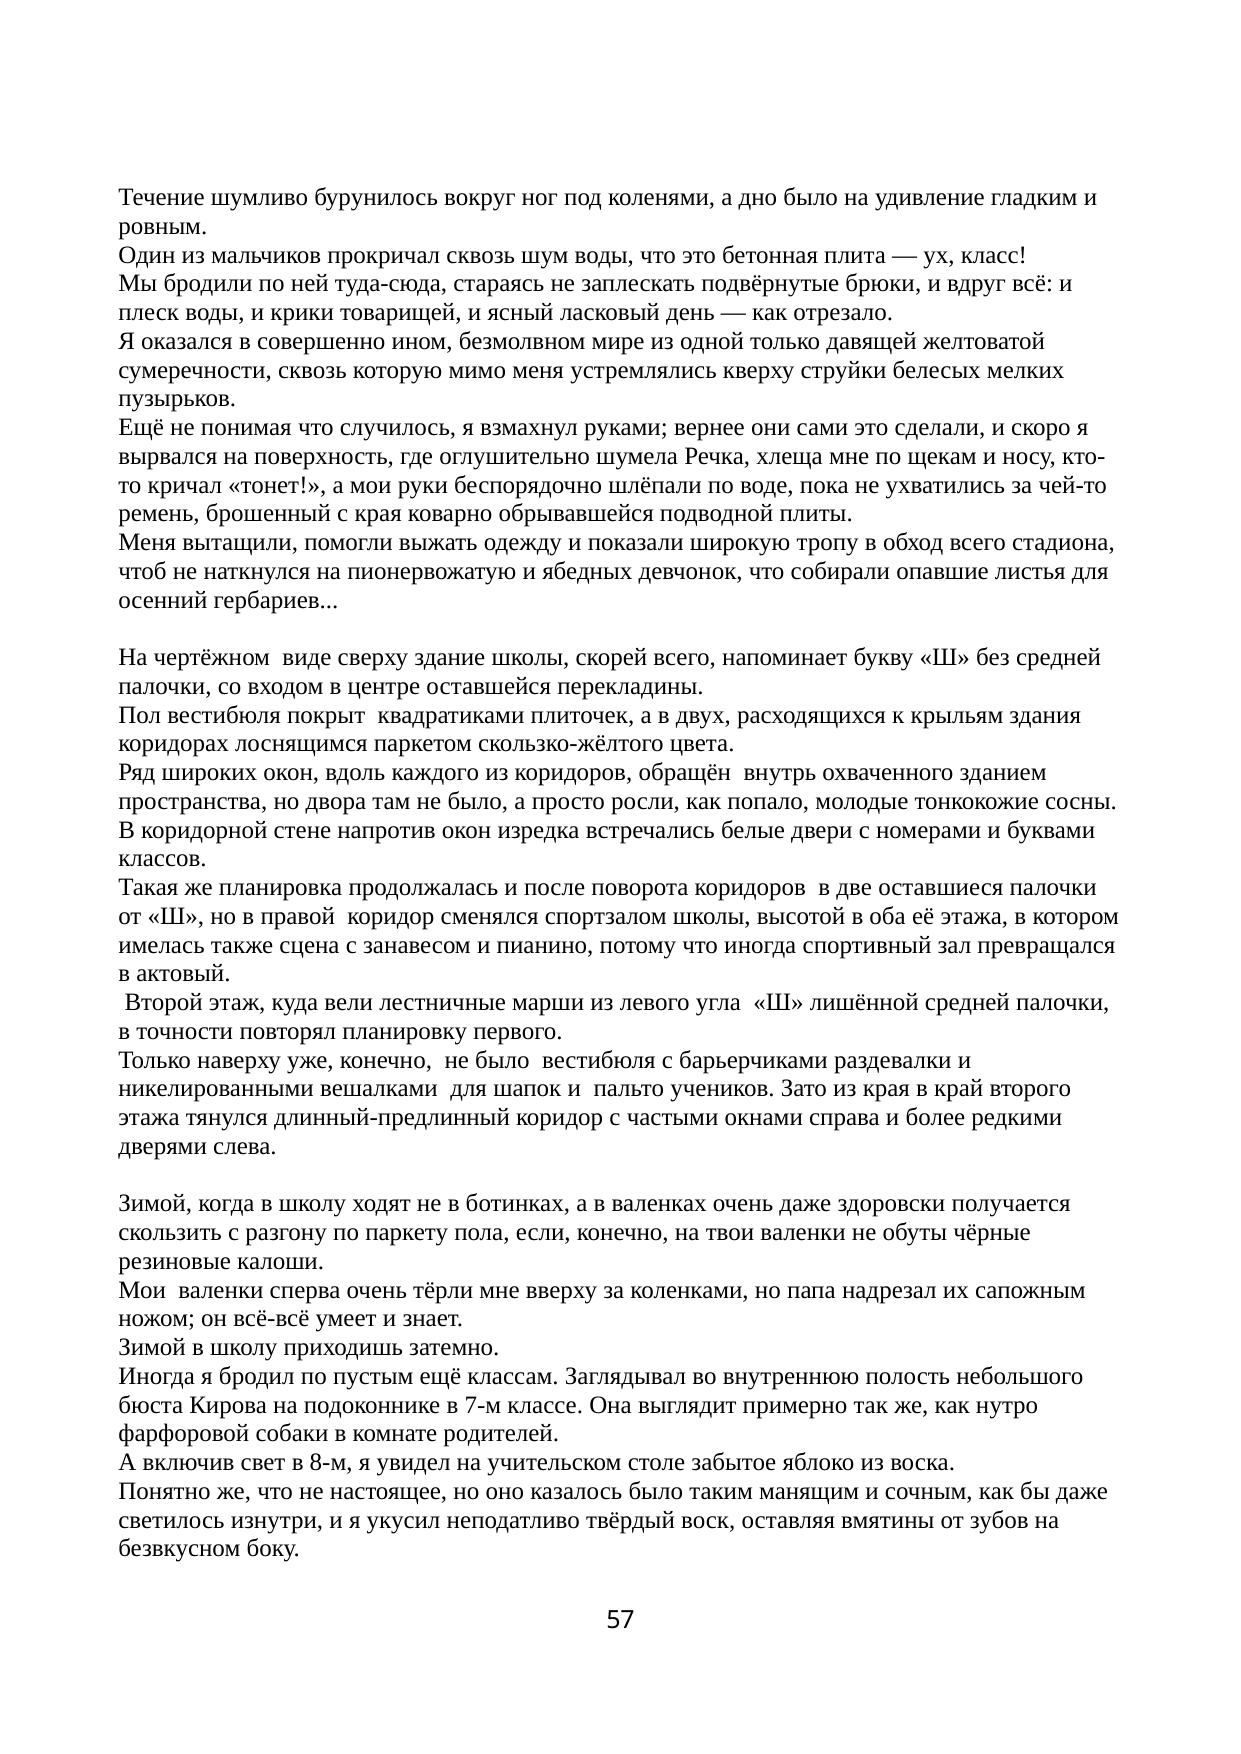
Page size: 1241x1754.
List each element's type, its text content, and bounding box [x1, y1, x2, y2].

text Пол вестибюля покрыт квадратиками плиточек, а в двух, расходящихся к крыльям здания коридорах лоснящимся паркетом скользко-жёлтого цвета. [118, 700, 1122, 757]
text Второй этаж, куда вели лестничные марши из левого угла «Ш» лишённой средней палочки, в точности повторял планировку первого. [118, 987, 1122, 1045]
text Течение шумливо бурунилось вокруг ног под коленями, а дно было на удивление гладким и ровным. [118, 182, 1122, 240]
text Понятно же, что не настоящее, но оно казалось было таким манящим и сочным, как бы даже светилось изнутри, и я укусил неподатливо твёрдый воск, оставляя вмятины от зубов на безвкусном боку. [118, 1476, 1122, 1562]
text А включив свет в 8-м, я увидел на учительском столе забытое яблоко из воска. [118, 1447, 1122, 1476]
text Ещё не понимая что случилось, я взмахнул руками; вернее они сами это сделали, и скоро я вырвался на поверхность, где оглушительно шумела Речка, хлеща мне по щекам и носу, кто-то кричал «тонет!», а мои руки беспорядочно шлёпали по воде, пока не ухватились за чей-то ремень, брошенный с края коварно обрывавшейся подводной плиты. [118, 412, 1122, 527]
text Мои валенки сперва очень тёрли мне вверху за коленками, но папа надрезал их сапожным ножом; он всё-всё умеет и знает. [118, 1275, 1122, 1332]
text Мы бродили по ней туда-сюда, стараясь не заплескать подвёрнутые брюки, и вдруг всё: и плеск воды, и крики товарищей, и ясный ласковый день — как отрезало. [118, 268, 1122, 326]
text Иногда я бродил по пустым ещё классам. Заглядывал во внутреннюю полость небольшого бюста Кирова на подоконнике в 7-м классе. Она выглядит примерно так же, как нутро фарфоровой собаки в комнате родителей. [118, 1361, 1122, 1447]
text Меня вытащили, помогли выжать одежду и показали широкую тропу в обход всего стадиона, чтоб не наткнулся на пионервожатую и ябедных девчонок, что собирали опавшие листья для осенний гербариев... [118, 527, 1122, 613]
text Только наверху уже, конечно, не было вестибюля с барьерчиками раздевалки и никелированными вешалками для шапок и пальто учеников. Зато из края в край второго этажа тянулся длинный-предлинный коридор с частыми окнами справа и более редкими дверями слева. [118, 1045, 1122, 1160]
text Один из мальчиков прокричал сквозь шум воды, что это бетонная плита — ух, класс! [118, 240, 1122, 268]
text Я оказался в совершенно ином, безмолвном мире из одной только давящей желтоватой сумеречности, сквозь которую мимо меня устремлялись кверху струйки белесых мелких пузырьков. [118, 326, 1122, 412]
text Такая же планировка продолжалась и после поворота коридоров в две оставшиеся палочки от «Ш», но в правой коридор сменялся спортзалом школы, высотой в оба её этажа, в котором имелась также сцена с занавесом и пианино, потому что иногда спортивный зал превращался в актовый. [118, 872, 1122, 987]
text Ряд широких окон, вдоль каждого из коридоров, обращён внутрь охваченного зданием пространства, но двора там не было, а просто росли, как попало, молодые тонкокожие сосны. [118, 757, 1122, 815]
text В коридорной стене напротив окон изредка встречались белые двери с номерами и буквами классов. [118, 815, 1122, 872]
text На чертёжном виде сверху здание школы, скорей всего, напоминает букву «Ш» без средней палочки, со входом в центре оставшейся перекладины. [118, 642, 1122, 700]
text Зимой, когда в школу ходят не в ботинках, а в валенках очень даже здоровски получается скользить с разгону по паркету пола, если, конечно, на твои валенки не обуты чёрные резиновые калоши. [118, 1188, 1122, 1275]
text Зимой в школу приходишь затемно. [118, 1332, 1122, 1361]
